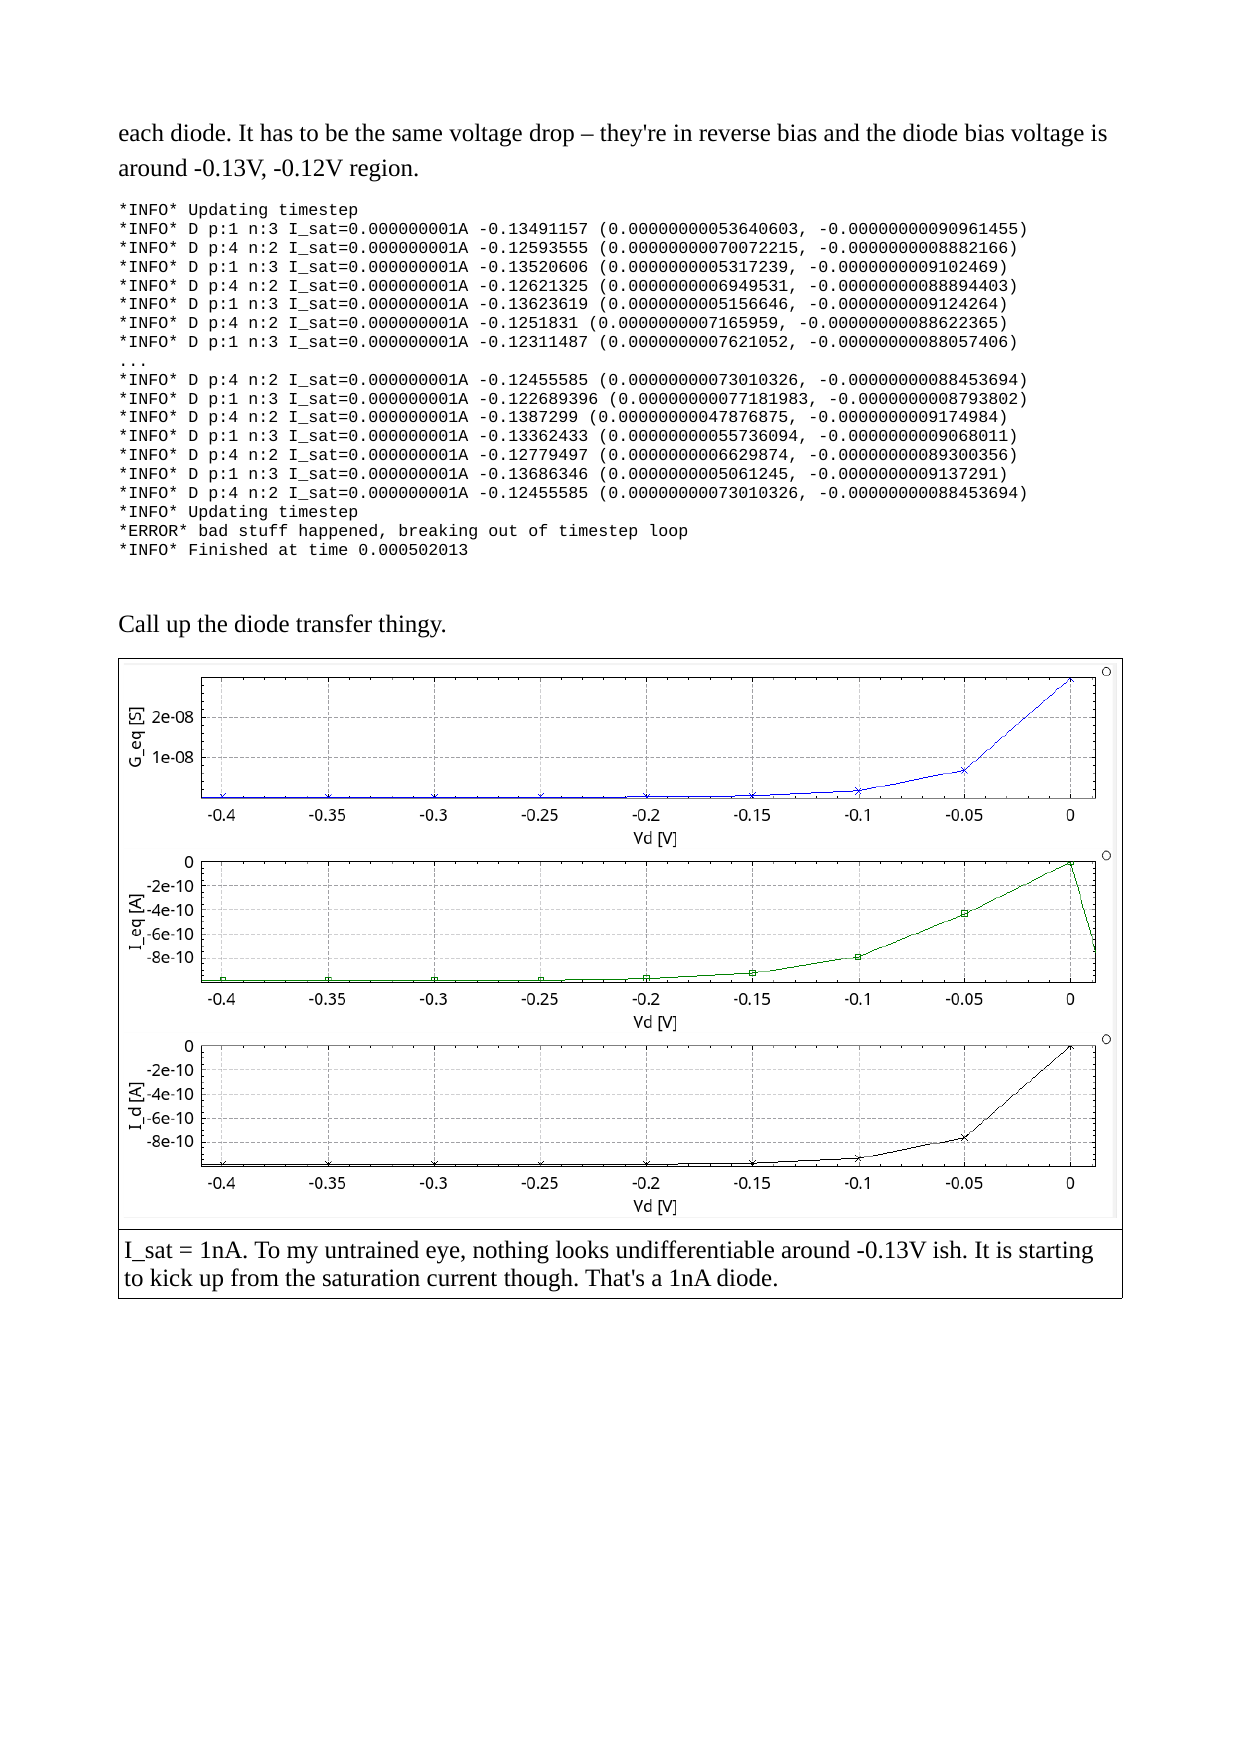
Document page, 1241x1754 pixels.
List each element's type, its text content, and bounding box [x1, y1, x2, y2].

text *INFO* D p:4 n:2 I_sat=0.000000001A -0.12593555 (0.00000000070072215, -0.0000000008882166) [118, 239, 1122, 258]
text *INFO* D p:1 n:3 I_sat=0.000000001A -0.12311487 (0.0000000007621052, -0.00000000088057406) [118, 334, 1122, 352]
text *INFO* D p:4 n:2 I_sat=0.000000001A -0.12621325 (0.0000000006949531, -0.00000000088894403) [118, 277, 1122, 296]
text *INFO* D p:1 n:3 I_sat=0.000000001A -0.13623619 (0.0000000005156646, -0.0000000009124264) [118, 296, 1122, 315]
text each diode. It has to be the same voltage drop – they're in reverse bias and the diode bias voltage is around -0.13V, -0.12V region. [118, 118, 1122, 181]
text *INFO* D p:4 n:2 I_sat=0.000000001A -0.12455585 (0.00000000073010326, -0.00000000088453694) [118, 484, 1122, 503]
text *INFO* Finished at time 0.000502013 [118, 541, 1122, 560]
text *INFO* D p:1 n:3 I_sat=0.000000001A -0.13686346 (0.0000000005061245, -0.0000000009137291) [118, 466, 1122, 484]
text *INFO* Updating timestep [118, 503, 1122, 522]
text *INFO* D p:4 n:2 I_sat=0.000000001A -0.12455585 (0.00000000073010326, -0.00000000088453694) [118, 371, 1122, 390]
text *INFO* D p:1 n:3 I_sat=0.000000001A -0.13520606 (0.0000000005317239, -0.0000000009102469) [118, 258, 1122, 277]
text ... [118, 352, 1122, 371]
text *INFO* D p:1 n:3 I_sat=0.000000001A -0.13362433 (0.00000000055736094, -0.0000000009068011) [118, 428, 1122, 447]
text *INFO* D p:4 n:2 I_sat=0.000000001A -0.12779497 (0.0000000006629874, -0.00000000089300356) [118, 447, 1122, 466]
text *INFO* D p:1 n:3 I_sat=0.000000001A -0.13491157 (0.00000000053640603, -0.00000000090961455) [118, 221, 1122, 239]
text *INFO* D p:4 n:2 I_sat=0.000000001A -0.1387299 (0.00000000047876875, -0.0000000009174984) [118, 409, 1122, 428]
text *ERROR* bad stuff happened, breaking out of timestep loop [118, 522, 1122, 541]
picture [123, 663, 1117, 1218]
table_cell I_sat = 1nA. To my untrained eye, nothing looks undifferentiable around -0.13V ish. It is starting to kick up from the saturation current though. That's a 1nA diode. [119, 1230, 1122, 1298]
text *INFO* D p:4 n:2 I_sat=0.000000001A -0.1251831 (0.0000000007165959, -0.00000000088622365) [118, 315, 1122, 334]
text *INFO* Updating timestep [118, 202, 1122, 221]
text *INFO* D p:1 n:3 I_sat=0.000000001A -0.122689396 (0.00000000077181983, -0.0000000008793802) [118, 390, 1122, 409]
text Call up the diode transfer thingy. [118, 609, 1122, 638]
table_header [119, 659, 1122, 1229]
